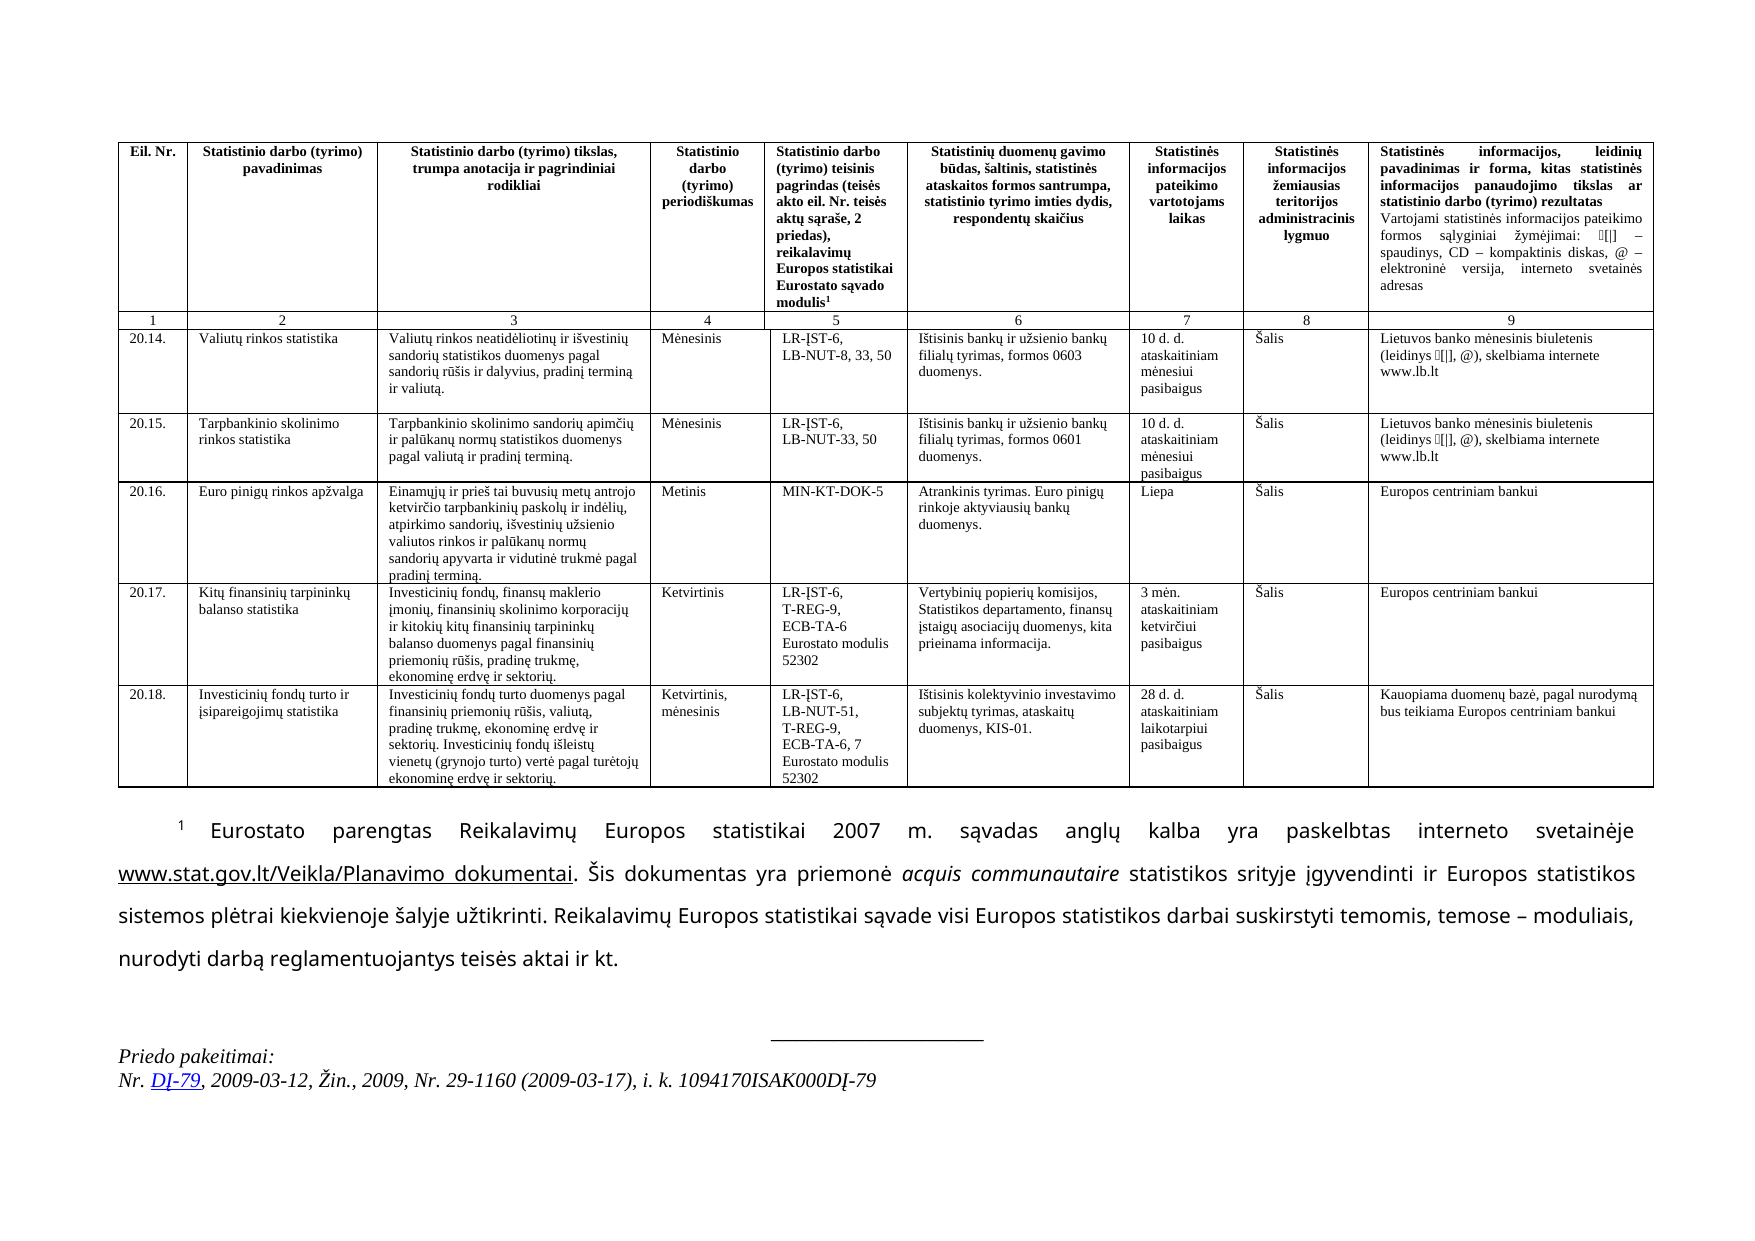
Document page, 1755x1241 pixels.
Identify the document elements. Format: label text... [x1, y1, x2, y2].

table_cell Mėnesinis [651, 330, 770, 413]
table_cell Investicinių fondų turto ir įsipareigojimų statistika [188, 686, 377, 786]
table_cell Metinis [651, 483, 770, 583]
table_cell Euro pinigų rinkos apžvalga [188, 483, 377, 583]
table_cell 2 [188, 312, 377, 328]
table_cell 3 [378, 312, 650, 328]
table_cell Tarpbankinio skolinimo rinkos statistika [188, 414, 377, 481]
table_cell 20.15. [119, 414, 187, 481]
table_header Statistinės informacijos žemiausias teritorijos administracinis lygmuo [1244, 143, 1368, 311]
text 1 Eurostato parengtas Reikalavimų Europos statistikai 2007 m. sąvadas anglų kalba yra paskelbtas interneto svetainėje www.stat.gov.lt/Veikla/Planavimo dokumentai. Šis dokumentas yra priemonė acquis communautaire statistikos srityje įgyvendinti ir Europos statistikos sistemos plėtrai kiekvienoje šalyje užtikrinti. Reikalavimų Europos statistikai sąvade visi Europos statistikos darbai suskirstyti temomis, temose – moduliais, nurodyti darbą reglamentuojantys teisės aktai ir kt. [118, 816, 1636, 972]
table_cell Europos centriniam bankui [1369, 584, 1653, 685]
table_header Eil. Nr. [119, 143, 187, 311]
table_cell Tarpbankinio skolinimo sandorių apimčių ir palūkanų normų statistikos duomenys pagal valiutą ir pradinį terminą. [378, 414, 650, 481]
table_cell 9 [1369, 312, 1653, 328]
table_cell 20.14. [119, 330, 187, 413]
table_cell Šalis [1244, 483, 1368, 583]
table_cell Ketvirtinis [651, 584, 770, 685]
table_cell Kauopiama duomenų bazė, pagal nurodymą bus teikiama Europos centriniam bankui [1369, 686, 1653, 786]
table_header Statistinių duomenų gavimo būdas, šaltinis, statistinės ataskaitos formos santrumpa, statistinio tyrimo imties dydis, respondentų skaičius [908, 143, 1129, 311]
table_cell 28 d. d. ataskaitiniam laikotarpiui pasibaigus [1130, 686, 1243, 786]
text Priedo pakeitimai: [118, 1044, 1636, 1068]
table_cell 7 [1130, 312, 1243, 328]
table_cell Europos centriniam bankui [1369, 483, 1653, 583]
table_header Statistinės informacijos, leidinių pavadinimas ir forma, kitas statistinės informacijos panaudojimo tikslas ar statistinio darbo (tyrimo) rezultatas Vartojami statistinės informacijos pateikimo formos sąlyginiai žymėjimai: [|] – spaudinys, CD – kompaktinis diskas, @ – elektroninė versija, interneto svetainės adresas [1369, 143, 1653, 311]
table_cell 3 mėn. ataskaitiniam ketvirčiui pasibaigus [1130, 584, 1243, 685]
table_cell MIN-KT-DOK-5 [771, 483, 907, 583]
table_cell Ištisinis bankų ir užsienio bankų filialų tyrimas, formos 0603 duomenys. [908, 330, 1129, 413]
table_cell Šalis [1244, 584, 1368, 685]
table_cell 20.16. [119, 483, 187, 583]
table_cell LR-ĮST-6, LB-NUT-51, T-REG-9, ECB-TA-6, 7 Eurostato modulis 52302 [771, 686, 907, 786]
table_cell Investicinių fondų turto duomenys pagal finansinių priemonių rūšis, valiutą, pradinę trukmę, ekonominę erdvę ir sektorių. Investicinių fondų išleistų vienetų (grynojo turto) vertė pagal turėtojų ekonominę erdvę ir sektorių. [378, 686, 650, 786]
table_cell Mėnesinis [651, 414, 770, 481]
table_cell Ištisinis kolektyvinio investavimo subjektų tyrimas, ataskaitų duomenys, KIS-01. [908, 686, 1129, 786]
table_header Statistinio darbo (tyrimo) pavadinimas [188, 143, 377, 311]
table_header Statistinio darbo (tyrimo) teisinis pagrindas (teisės akto eil. Nr. teisės aktų sąraše, 2 priedas), reikalavimų Europos statistikai Eurostato sąvado modulis1 [765, 143, 907, 311]
table_header Statistinio darbo (tyrimo) periodiškumas [651, 143, 764, 311]
table_cell 5 [765, 312, 907, 328]
table_cell LR-ĮST-6, T-REG-9, ECB-TA-6 Eurostato modulis 52302 [771, 584, 907, 685]
table_cell Kitų finansinių tarpininkų balanso statistika [188, 584, 377, 685]
table_cell Valiutų rinkos neatidėliotinų ir išvestinių sandorių statistikos duomenys pagal sandorių rūšis ir dalyvius, pradinį terminą ir valiutą. [378, 330, 650, 413]
table_cell 20.17. [119, 584, 187, 685]
table_cell 10 d. d. ataskaitiniam mėnesiui pasibaigus [1130, 330, 1243, 413]
table_cell Vertybinių popierių komisijos, Statistikos departamento, finansų įstaigų asociacijų duomenys, kita prieinama informacija. [908, 584, 1129, 685]
table_cell 10 d. d. ataskaitiniam mėnesiui pasibaigus [1130, 414, 1243, 481]
table_cell Šalis [1244, 330, 1368, 413]
table_cell 8 [1244, 312, 1368, 328]
table_cell Šalis [1244, 686, 1368, 786]
table_cell Ištisinis bankų ir užsienio bankų filialų tyrimas, formos 0601 duomenys. [908, 414, 1129, 481]
table_cell Valiutų rinkos statistika [188, 330, 377, 413]
table_cell Atrankinis tyrimas. Euro pinigų rinkoje aktyviausių bankų duomenys. [908, 483, 1129, 583]
table_cell LR-ĮST-6, LB-NUT-8, 33, 50 [771, 330, 907, 413]
table_cell Lietuvos banko mėnesinis biuletenis (leidinys &[|], @), skelbiama internete www.lb.lt [1369, 414, 1653, 481]
table_header Statistinio darbo (tyrimo) tikslas, trumpa anotacija ir pagrindiniai rodikliai [378, 143, 650, 311]
table_header Statistinės informacijos pateikimo vartotojams laikas [1130, 143, 1243, 311]
table_cell 6 [908, 312, 1129, 328]
table_cell Investicinių fondų, finansų maklerio įmonių, finansinių skolinimo korporacijų ir kitokių kitų finansinių tarpininkų balanso duomenys pagal finansinių priemonių rūšis, pradinę trukmę, ekonominę erdvę ir sektorių. [378, 584, 650, 685]
text Nr. DĮ-79, 2009-03-12, Žin., 2009, Nr. 29-1160 (2009-03-17), i. k. 1094170ISAK000DĮ-79 [118, 1068, 1636, 1092]
table_cell 20.18. [119, 686, 187, 786]
table_cell Šalis [1244, 414, 1368, 481]
table_cell LR-ĮST-6, LB-NUT-33, 50 [771, 414, 907, 481]
text _________________ [118, 1015, 1636, 1044]
table_cell 4 [651, 312, 764, 328]
table_cell Ketvirtinis, mėnesinis [651, 686, 770, 786]
table_cell 1 [119, 312, 187, 328]
table_cell Liepa [1130, 483, 1243, 583]
table_cell Lietuvos banko mėnesinis biuletenis (leidinys &[|], @), skelbiama internete www.lb.lt [1369, 330, 1653, 413]
table_cell Einamųjų ir prieš tai buvusių metų antrojo ketvirčio tarpbankinių paskolų ir indėlių, atpirkimo sandorių, išvestinių užsienio valiutos rinkos ir palūkanų normų sandorių apyvarta ir vidutinė trukmė pagal pradinį terminą. [378, 483, 650, 583]
